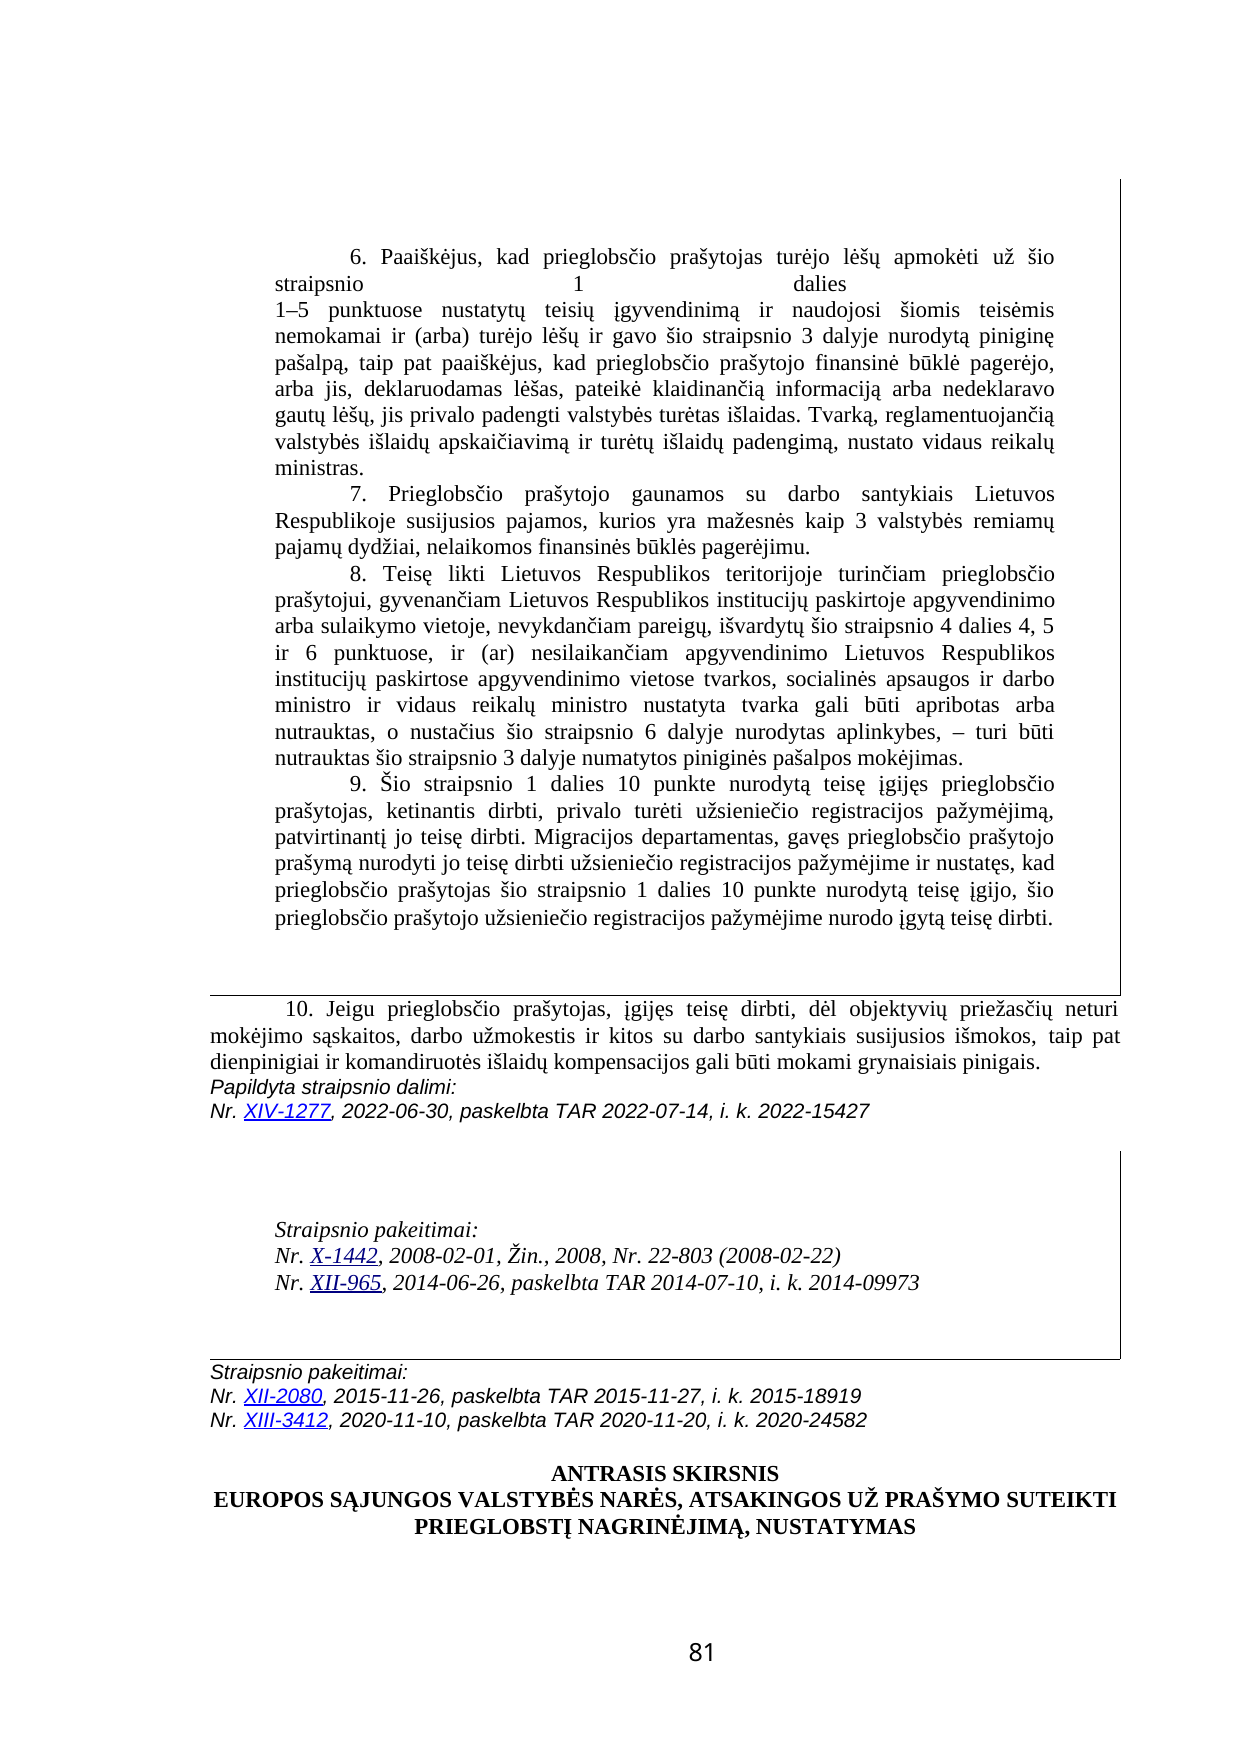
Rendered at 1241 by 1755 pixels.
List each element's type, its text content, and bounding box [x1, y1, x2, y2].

text 9. Šio straipsnio 1 dalies 10 punkte nurodytą teisę įgijęs prieglobsčio prašytojas, ketinantis dirbti, privalo turėti užsieniečio registracijos pažymėjimą, patvirtinantį jo teisę dirbti. Migracijos departamentas, gavęs prieglobsčio prašytojo prašymą nurodyti jo teisę dirbti užsieniečio registracijos pažymėjime ir nustatęs, kad prieglobsčio prašytojas šio straipsnio 1 dalies 10 punkte nurodytą teisę įgijo, šio prieglobsčio prašytojo užsieniečio registracijos pažymėjime nurodo įgytą teisę dirbti. [210, 770, 1120, 995]
text 6. Paaiškėjus, kad prieglobsčio prašytojas turėjo lėšų apmokėti už šio straipsnio 1 dalies 1–5 punktuose nustatytų teisių įgyvendinimą ir naudojosi šiomis teisėmis nemokamai ir (arba) turėjo lėšų ir gavo šio straipsnio 3 dalyje nurodytą piniginę pašalpą, taip pat paaiškėjus, kad prieglobsčio prašytojo finansinė būklė pagerėjo, arba jis, deklaruodamas lėšas, pateikė klaidinančią informaciją arba nedeklaravo gautų lėšų, jis privalo padengti valstybės turėtas išlaidas. Tvarką, reglamentuojančią valstybės išlaidų apskaičiavimą ir turėtų išlaidų padengimą, nustato vidaus reikalų ministras. [210, 179, 1120, 481]
text Straipsnio pakeitimai: [210, 1151, 1120, 1242]
text ANTRASIS SKIRSNIS [210, 1460, 1120, 1486]
text 7. Prieglobsčio prašytojo gaunamos su darbo santykiais Lietuvos Respublikoje susijusios pajamos, kurios yra mažesnės kaip 3 valstybės remiamų pajamų dydžiai, nelaikomos finansinės būklės pagerėjimu. [210, 481, 1120, 559]
text 10. Jeigu prieglobsčio prašytojas, įgijęs teisę dirbti, dėl objektyvių priežasčių neturi mokėjimo sąskaitos, darbo užmokestis ir kitos su darbo santykiais susijusios išmokos, taip pat dienpinigiai ir komandiruotės išlaidų kompensacijos gali būti mokami grynaisiais pinigais. [210, 996, 1120, 1074]
text Papildyta straipsnio dalimi: [210, 1074, 1120, 1098]
text Nr. XII-965, 2014-06-26, paskelbta TAR 2014-07-10, i. k. 2014-09973 [210, 1268, 1120, 1359]
text Nr. XIV-1277, 2022-06-30, paskelbta TAR 2022-07-14, i. k. 2022-15427 [210, 1098, 1120, 1122]
text Nr. X-1442, 2008-02-01, Žin., 2008, Nr. 22-803 (2008-02-22) [210, 1242, 1120, 1268]
text Nr. XIII-3412, 2020-11-10, paskelbta TAR 2020-11-20, i. k. 2020-24582 [210, 1407, 1120, 1431]
text Straipsnio pakeitimai: [210, 1359, 1120, 1383]
text Nr. XII-2080, 2015-11-26, paskelbta TAR 2015-11-27, i. k. 2015-18919 [210, 1383, 1120, 1407]
text 8. Teisę likti Lietuvos Respublikos teritorijoje turinčiam prieglobsčio prašytojui, gyvenančiam Lietuvos Respublikos institucijų paskirtoje apgyvendinimo arba sulaikymo vietoje, nevykdančiam pareigų, išvardytų šio straipsnio 4 dalies 4, 5 ir 6 punktuose, ir (ar) nesilaikančiam apgyvendinimo Lietuvos Respublikos institucijų paskirtose apgyvendinimo vietose tvarkos, socialinės apsaugos ir darbo ministro ir vidaus reikalų ministro nustatyta tvarka gali būti apribotas arba nutrauktas, o nustačius šio straipsnio 6 dalyje nurodytas aplinkybes, – turi būti nutrauktas šio straipsnio 3 dalyje numatytos piniginės pašalpos mokėjimas. [210, 559, 1120, 770]
text EUROPOS SĄJUNGOS VALSTYBĖS NARĖS, ATSAKINGOS UŽ PRAŠYMO SUTEIKTI PRIEGLOBSTĮ NAGRINĖJIMĄ, NUSTATYMAS [210, 1486, 1120, 1539]
